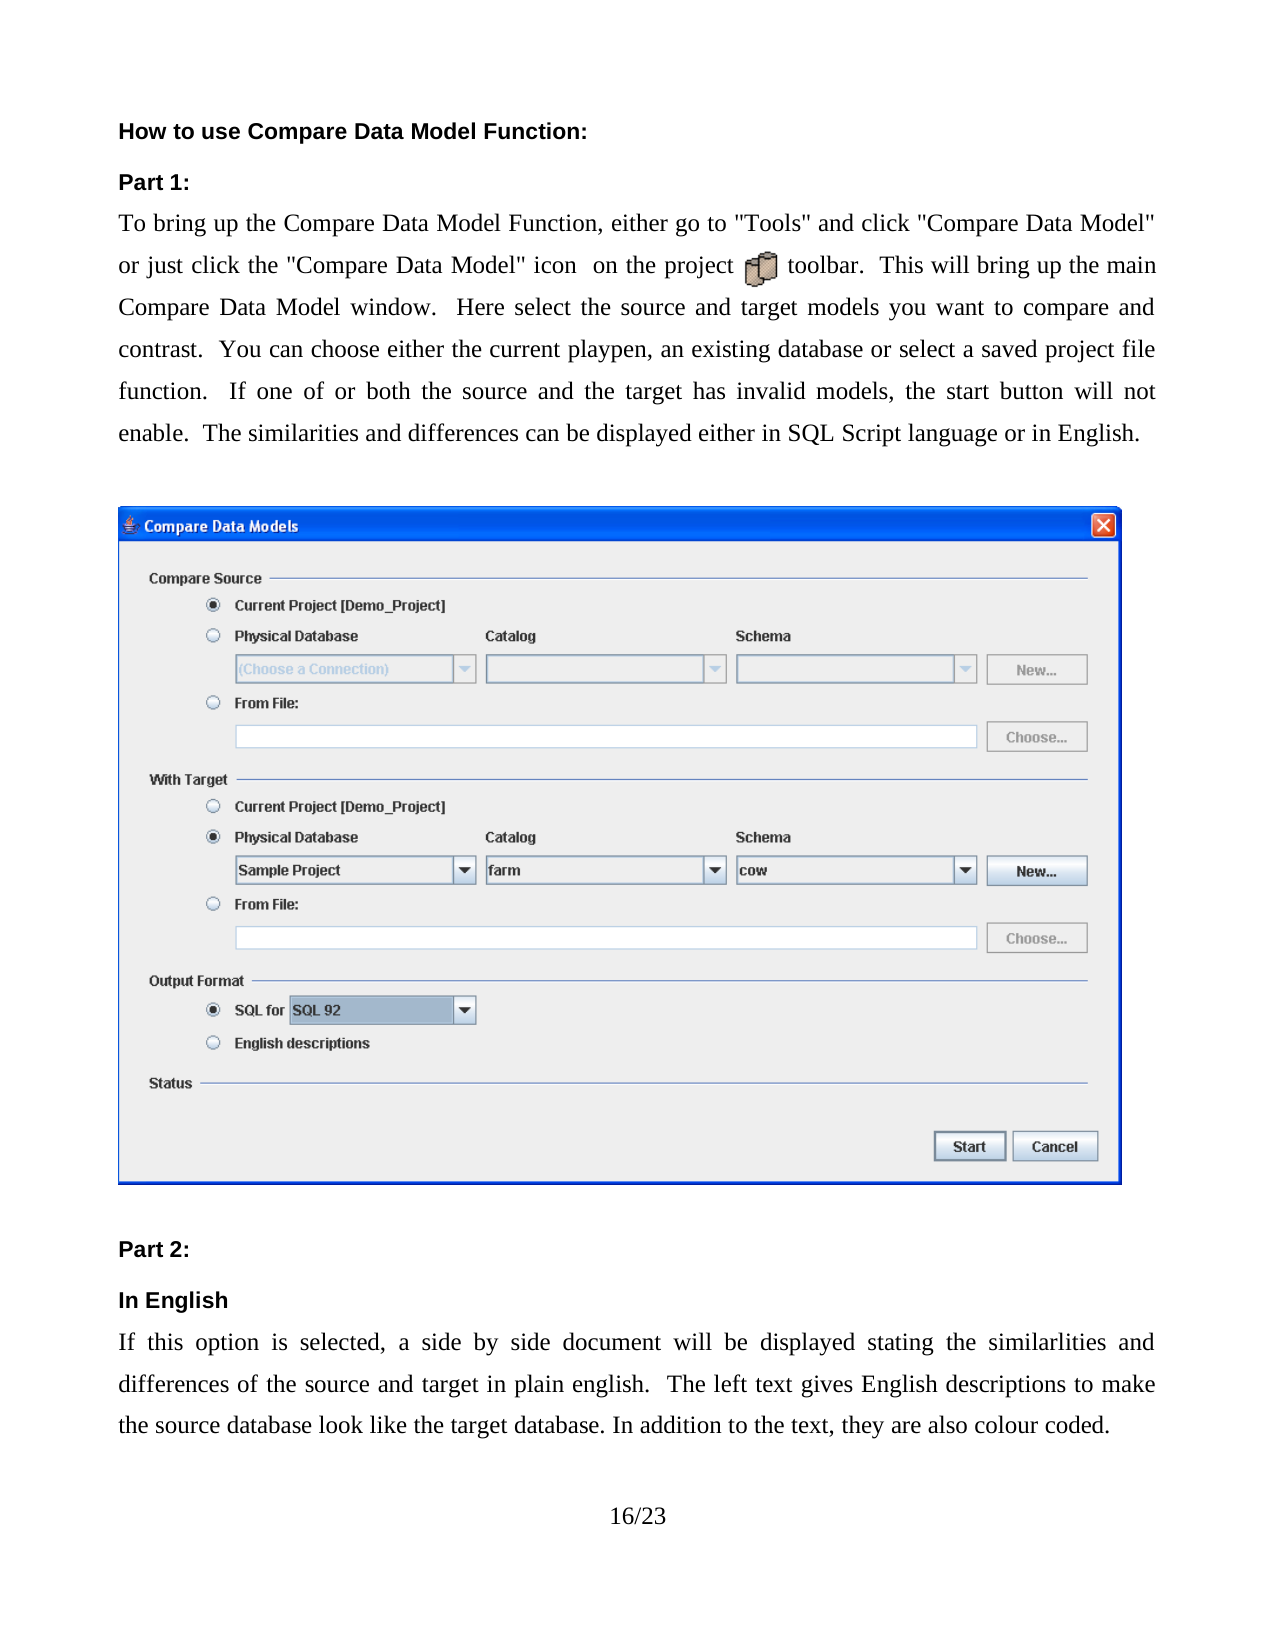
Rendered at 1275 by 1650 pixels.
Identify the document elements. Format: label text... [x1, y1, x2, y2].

subtitle Part 2: [118, 1185, 1157, 1262]
subtitle Part 1: [118, 169, 1157, 195]
subtitle In English [118, 1287, 1157, 1313]
picture [118, 506, 1122, 1185]
text To bring up the Compare Data Model Function, either go to "Tools" and click "Compare Data Model" or just click the "Compare Data Model" icon on the project toolbar. This will bring up the main Compare Data Model window. Here select the source and target models you want to compare and contrast. You can choose either the current playpen, an existing database or select a saved project file function. If one of or both the source and the target has invalid models, the start button will not enable. The similarities and differences can be displayed either in SQL Script language or in English. [118, 209, 1157, 447]
picture [742, 251, 780, 289]
text If this option is selected, a side by side document will be displayed stating the similarlities and differences of the source and target in plain english. The left text gives English descriptions to make the source database look like the target database. In addition to the text, they are also colour coded. [118, 1327, 1157, 1439]
subtitle How to use Compare Data Model Function: [118, 118, 1157, 144]
